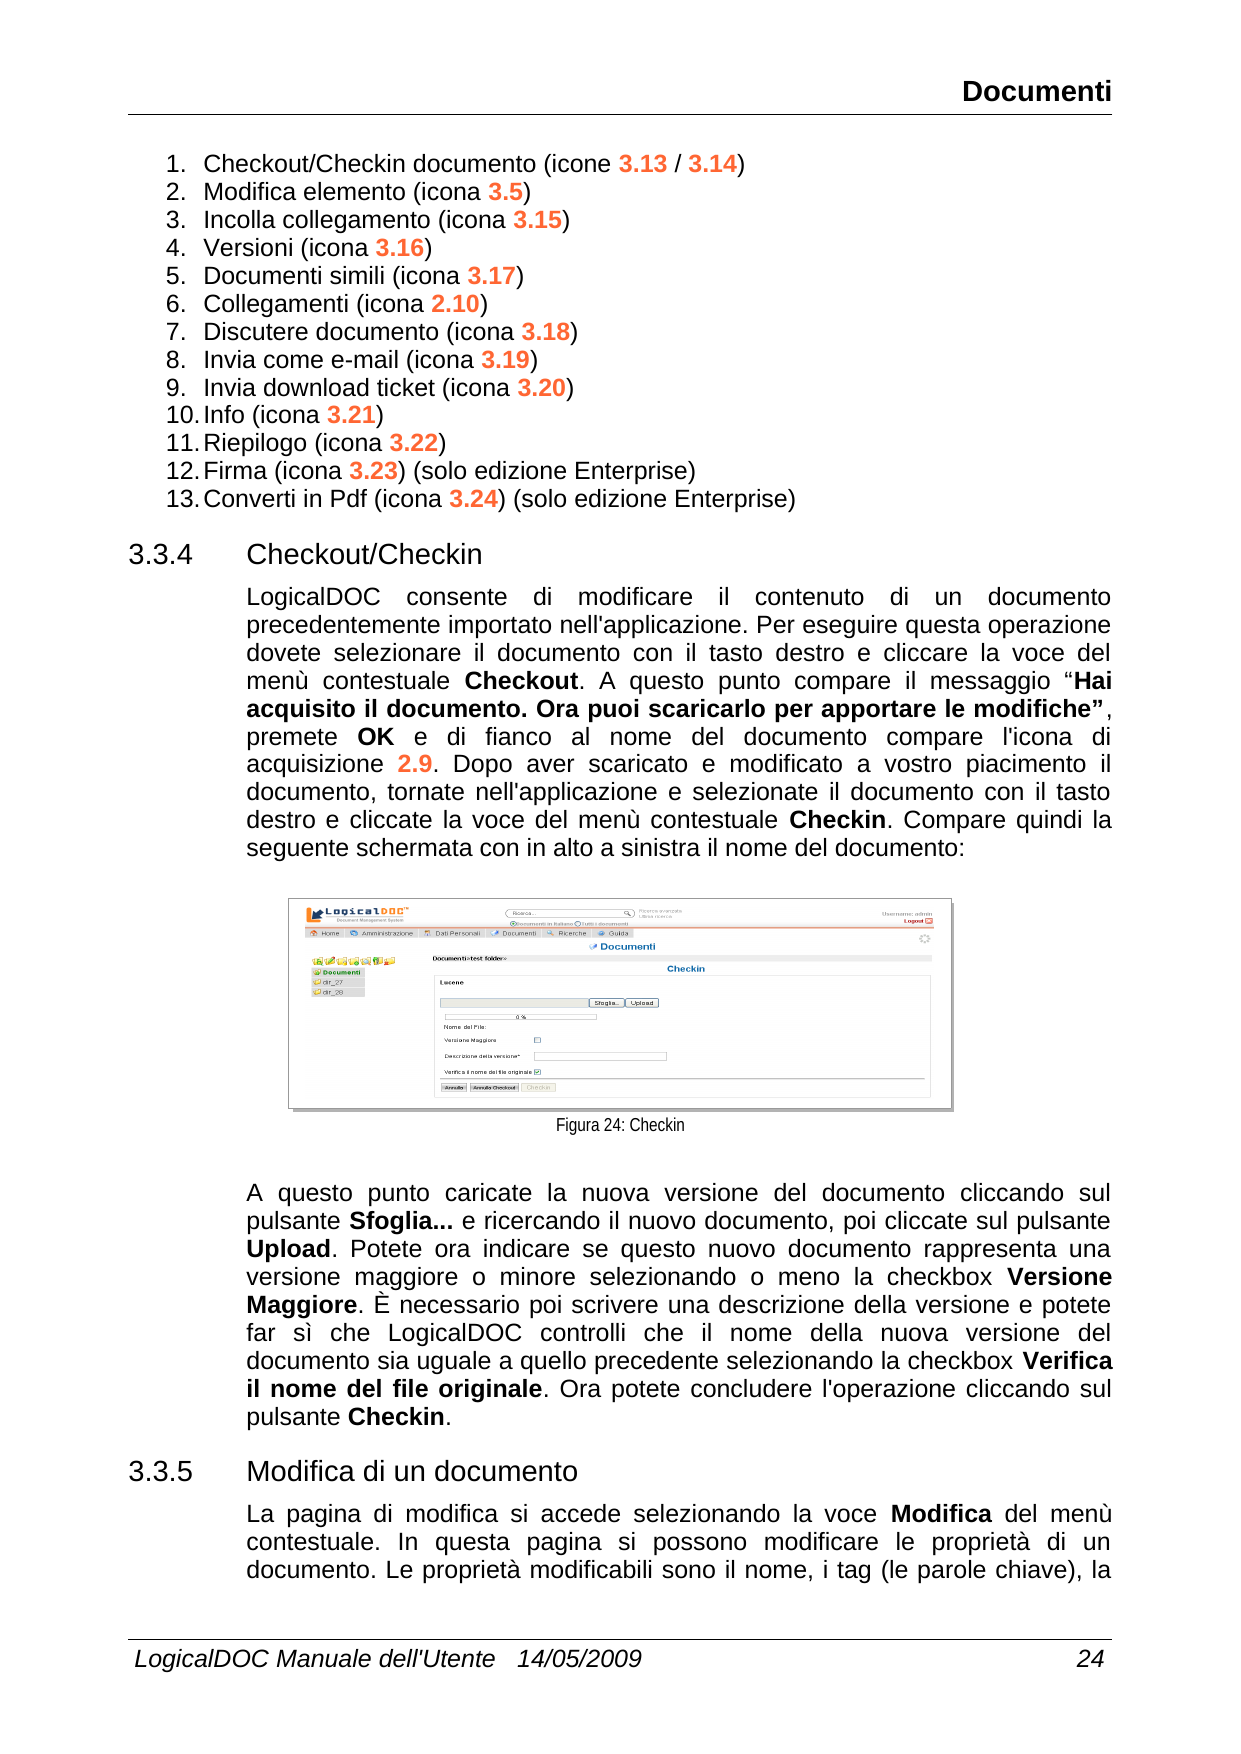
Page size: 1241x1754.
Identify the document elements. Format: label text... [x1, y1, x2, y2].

text A questo punto caricate la nuova versione del documento cliccando sul pulsante Sfoglia... e ricercando il nuovo documento, poi cliccate sul pulsante Upload. Potete ora indicare se questo nuovo documento rappresenta una versione maggiore o minore selezionando o meno la checkbox Versione Maggiore. È necessario poi scrivere una descrizione della versione e potete far sì che LogicalDOC controlli che il nome della nuova versione del documento sia uguale a quello precedente selezionando la checkbox Verifica il nome del file originale. Ora potete concludere l'operazione cliccando sul pulsante Checkin. [246, 1179, 1112, 1430]
list Discutere documento (icona 3.18) [166, 317, 1112, 345]
list Incolla collegamento (icona 3.15) [166, 206, 1112, 234]
list Invia come e-mail (icona 3.19) [166, 345, 1112, 373]
list Versioni (icona 3.16) [166, 234, 1112, 262]
list Invia download ticket (icona 3.20) [166, 373, 1112, 401]
list Info (icona 3.21) [166, 401, 1112, 429]
list Modifica elemento (icona 3.5) [166, 178, 1112, 206]
list Converti in Pdf (icona 3.24) (solo edizione Enterprise) [166, 485, 1112, 513]
list Collegamenti (icona 2.10) [166, 289, 1112, 317]
list Documenti simili (icona 3.17) [166, 262, 1112, 289]
text Figura 24: Checkin [288, 1109, 952, 1135]
text LogicalDOC consente di modificare il contenuto di un documento precedentemente importato nell'applicazione. Per eseguire questa operazione dovete selezionare il documento con il tasto destro e cliccare la voce del menù contestuale Checkout. A questo punto compare il messaggio “Hai acquisito il documento. Ora puoi scaricarlo per apportare le modifiche”, premete OK e di fianco al nome del documento compare l'icona di acquisizione 2.9. Dopo aver scaricato e modificato a vostro piacimento il documento, tornate nell'applicazione e selezionate il documento con il tasto destro e cliccate la voce del menù contestuale Checkin. Compare quindi la seguente schermata con in alto a sinistra il nome del documento: [246, 583, 1112, 862]
text La pagina di modifica si accede selezionando la voce Modifica del menù contestuale. In questa pagina si possono modificare le proprietà di un documento. Le proprietà modificabili sono il nome, i tag (le parole chiave), la [246, 1500, 1112, 1584]
picture [305, 907, 934, 1099]
subtitle Modifica di un documento [128, 1455, 1112, 1488]
list Firma (icona 3.23) (solo edizione Enterprise) [166, 457, 1112, 485]
subtitle Checkout/Checkin [128, 538, 1112, 570]
list Checkout/Checkin documento (icone 3.13 / 3.14) [166, 150, 1112, 178]
list Riepilogo (icona 3.22) [166, 429, 1112, 457]
